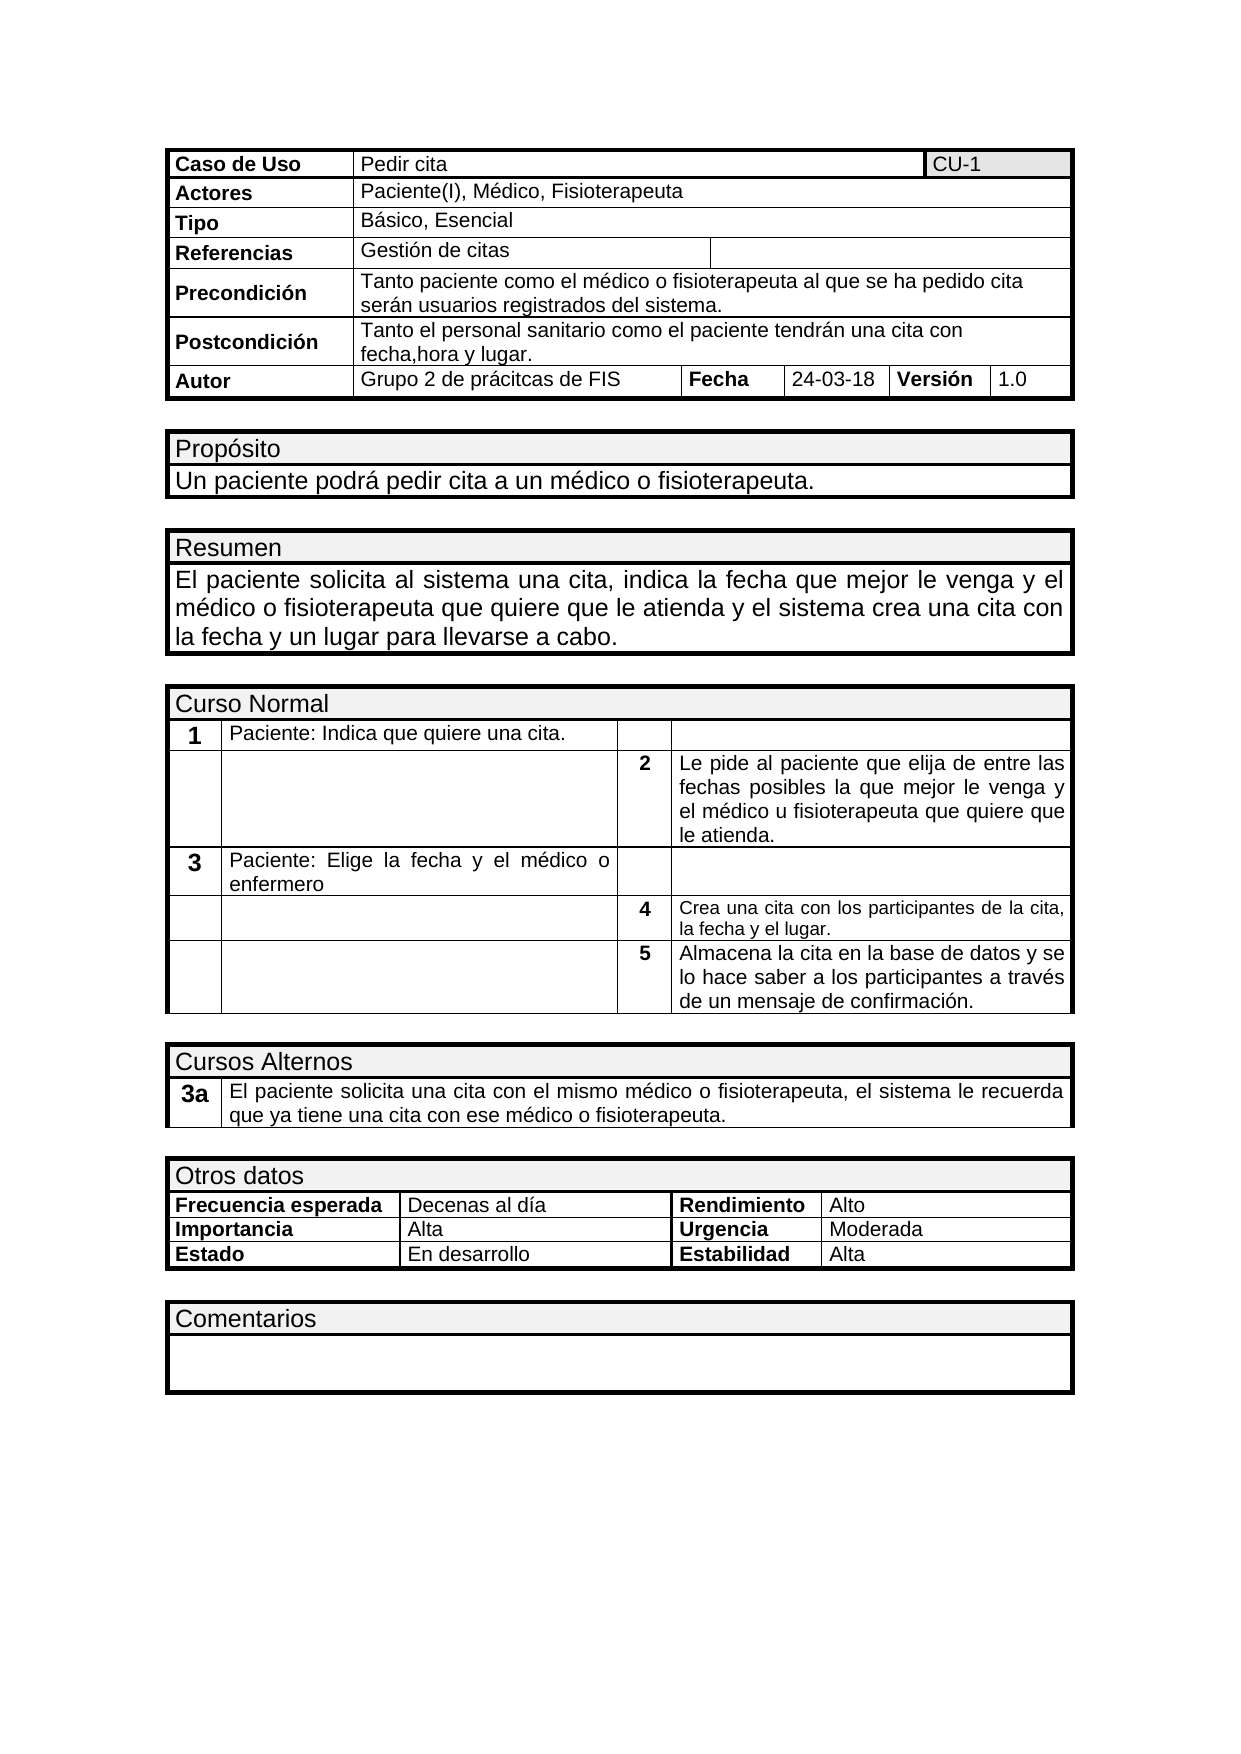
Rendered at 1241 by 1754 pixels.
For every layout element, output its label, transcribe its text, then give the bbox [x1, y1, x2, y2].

table_cell Actores [170, 179, 353, 207]
table_cell 5 [618, 941, 671, 1012]
table_cell Fecha [682, 366, 784, 396]
table_header Comentarios [170, 1304, 1070, 1333]
table_cell [672, 848, 1070, 895]
table_cell En desarrollo [401, 1242, 670, 1266]
table_cell El paciente solicita una cita con el mismo médico o fisioterapeuta, el sistema le recuerda que ya tiene una cita con ese médico o fisioterapeuta. [222, 1079, 1070, 1127]
table_cell Grupo 2 de prácitcas de FIS [354, 366, 681, 396]
table_cell Tanto paciente como el médico o fisioterapeuta al que se ha pedido cita serán usuarios registrados del sistema. [354, 269, 1070, 316]
table_cell Moderada [822, 1218, 1070, 1241]
table_cell Decenas al día [401, 1193, 670, 1217]
table_header CU-1 [927, 152, 1070, 176]
table_cell Precondición [170, 269, 353, 316]
table_cell Autor [170, 366, 353, 396]
table_cell Rendimiento [673, 1193, 821, 1217]
table_cell [672, 721, 1070, 749]
table_cell [170, 941, 221, 1012]
table_cell Paciente(I), Médico, Fisioterapeuta [354, 179, 1070, 207]
table_header Pedir cita [354, 152, 923, 176]
table_cell Le pide al paciente que elija de entre las fechas posibles la que mejor le venga y el médico u fisioterapeuta que quiere que le atienda. [672, 751, 1070, 846]
table_cell Tipo [170, 208, 353, 237]
table_cell [222, 941, 617, 1012]
table_cell Almacena la cita en la base de datos y se lo hace saber a los participantes a través de un mensaje de confirmación. [672, 941, 1070, 1012]
table_cell 1 [170, 721, 221, 749]
table_cell 1.0 [991, 366, 1070, 396]
table_cell 24-03-18 [785, 366, 889, 396]
table_cell [618, 721, 671, 749]
table_cell Paciente: Elige la fecha y el médico o enfermero [222, 848, 617, 895]
table_cell Tanto el personal sanitario como el paciente tendrán una cita con fecha,hora y lugar. [354, 318, 1070, 365]
table_cell [711, 238, 1070, 267]
table_header Cursos Alternos [170, 1047, 1070, 1076]
table_header Propósito [170, 434, 1070, 463]
table_header Curso Normal [170, 689, 1070, 718]
table_cell [222, 751, 617, 846]
table_cell Estabilidad [673, 1242, 821, 1266]
table_header Resumen [170, 533, 1070, 561]
table_cell Versión [890, 366, 990, 396]
table_cell [170, 751, 221, 846]
table_cell Urgencia [673, 1218, 821, 1241]
table_cell 4 [618, 896, 671, 939]
table_header Otros datos [170, 1161, 1070, 1189]
table_cell Paciente: Indica que quiere una cita. [222, 721, 617, 749]
table_cell [222, 896, 617, 939]
table_cell Gestión de citas [354, 238, 710, 267]
table_cell [170, 896, 221, 939]
table_cell Alta [401, 1218, 670, 1241]
table_cell Postcondición [170, 318, 353, 365]
table_cell Importancia [170, 1218, 399, 1241]
table_cell [618, 848, 671, 895]
table_cell [170, 1336, 1070, 1390]
table_cell Alto [822, 1193, 1070, 1217]
table_cell Crea una cita con los participantes de la cita, la fecha y el lugar. [672, 896, 1070, 939]
table_cell 3 [170, 848, 221, 895]
table_cell Frecuencia esperada [170, 1193, 399, 1217]
table_cell Alta [822, 1242, 1070, 1266]
table_cell El paciente solicita al sistema una cita, indica la fecha que mejor le venga y el médico o fisioterapeuta que quiere que le atienda y el sistema crea una cita con la fecha y un lugar para llevarse a cabo. [170, 565, 1070, 651]
table_cell 3a [170, 1079, 221, 1127]
table_cell Referencias [170, 238, 353, 267]
table_cell 2 [618, 751, 671, 846]
table_header Caso de Uso [170, 152, 353, 176]
table_cell Básico, Esencial [354, 208, 1070, 237]
table_cell Estado [170, 1242, 399, 1266]
table_cell Un paciente podrá pedir cita a un médico o fisioterapeuta. [170, 466, 1070, 494]
